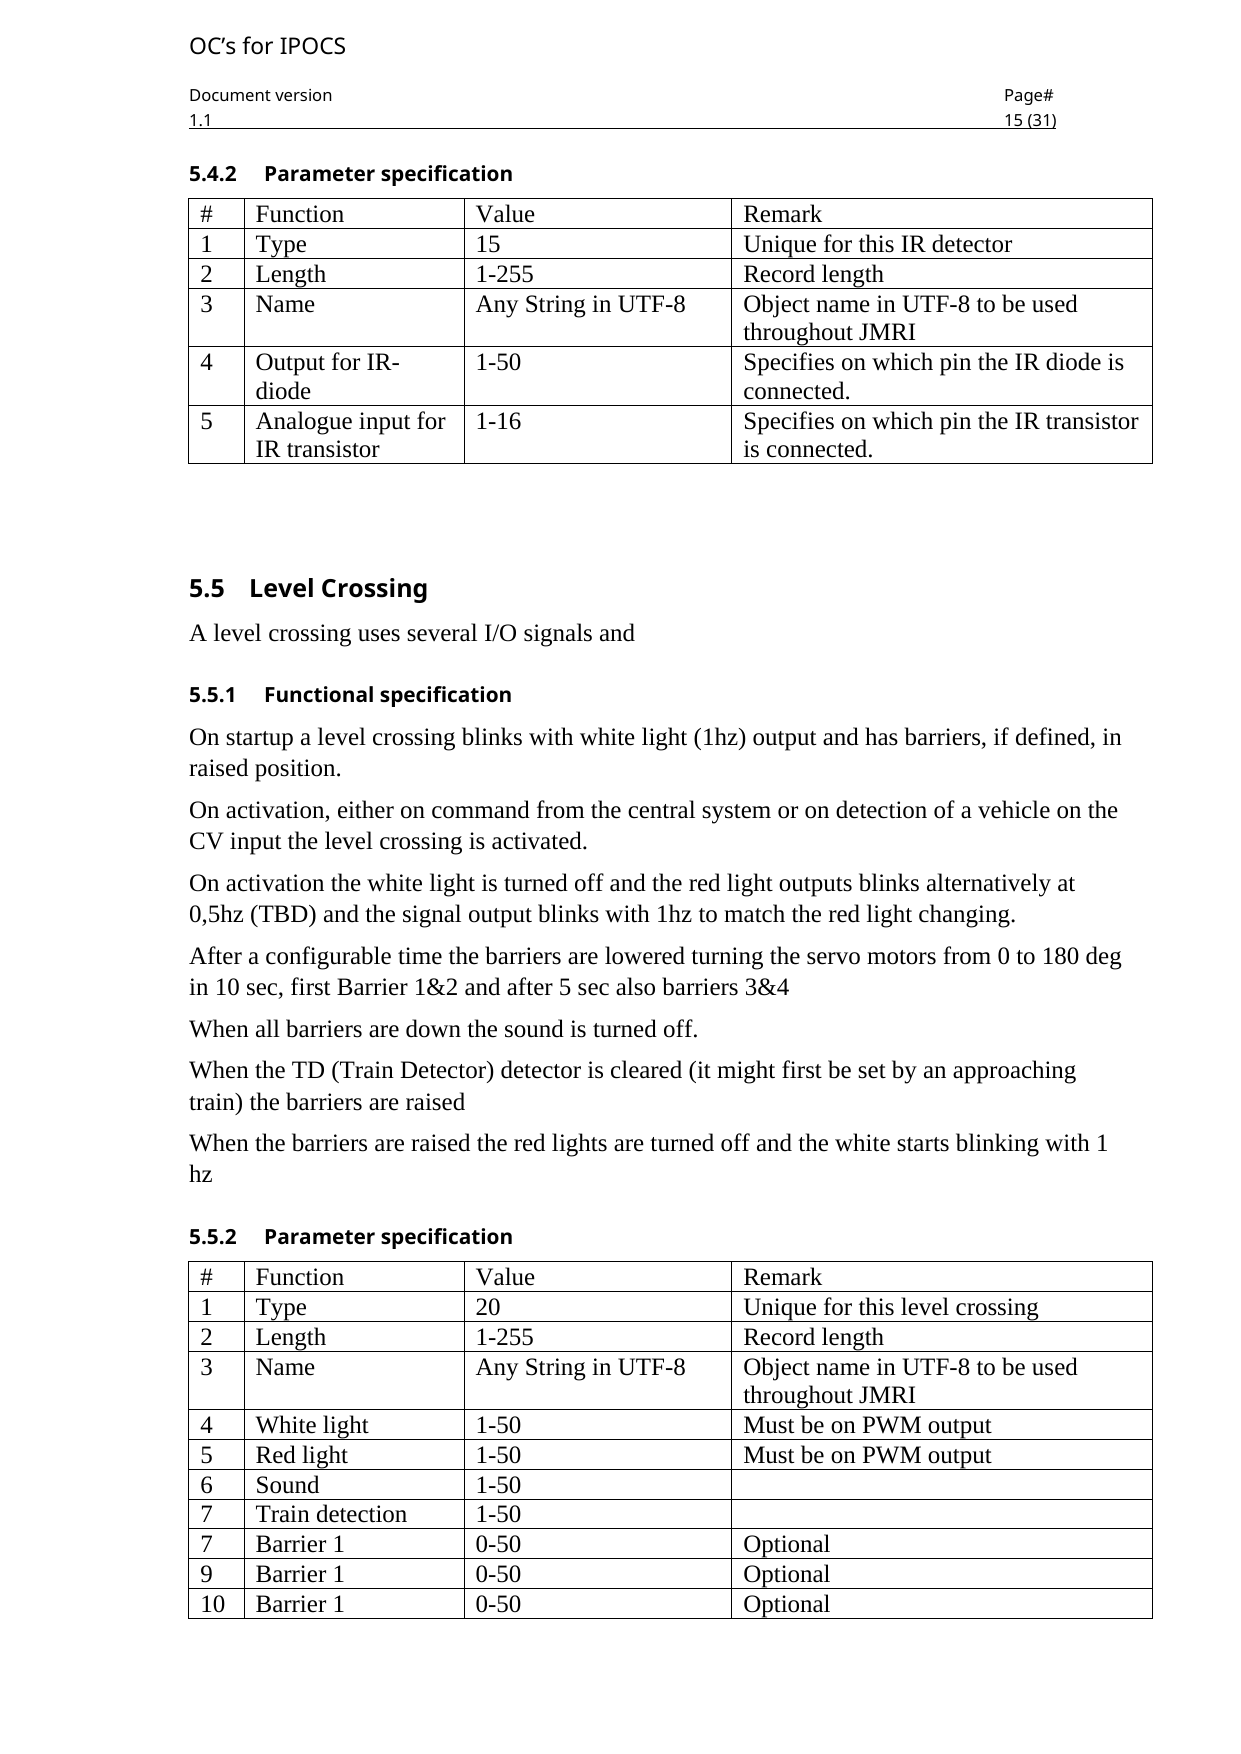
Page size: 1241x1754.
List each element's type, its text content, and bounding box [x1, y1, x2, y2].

table_cell Length [245, 259, 464, 288]
table_cell 6 [189, 1470, 244, 1498]
table_cell Any String in UTF-8 [465, 1352, 731, 1409]
table_cell 2 [189, 259, 244, 288]
table_cell 1-50 [465, 347, 731, 405]
table_cell 1-50 [465, 1500, 731, 1528]
table_cell 1-16 [465, 406, 731, 463]
text A level crossing uses several I/O signals and [189, 615, 1122, 647]
table_cell 4 [189, 347, 244, 405]
table_header Value [465, 199, 731, 228]
table_cell 1-255 [465, 1322, 731, 1351]
table_cell Unique for this level crossing [732, 1292, 1152, 1321]
table_cell 2 [189, 1322, 244, 1351]
table_cell White light [245, 1410, 464, 1439]
table_header Remark [732, 199, 1152, 228]
table_cell 1-50 [465, 1440, 731, 1469]
table_cell Red light [245, 1440, 464, 1469]
table_cell [732, 1470, 1152, 1498]
table_cell Output for IR-diode [245, 347, 464, 405]
table_cell Barrier 1 [245, 1529, 464, 1558]
table_cell 4 [189, 1410, 244, 1439]
table_cell 3 [189, 1352, 244, 1409]
table_cell 1-50 [465, 1410, 731, 1439]
table_cell 5 [189, 406, 244, 463]
table_cell Must be on PWM output [732, 1410, 1152, 1439]
text On activation, either on command from the central system or on detection of a vehicle on the CV input the level crossing is activated. [189, 792, 1122, 855]
table_header # [189, 1262, 244, 1291]
table_cell Barrier 1 [245, 1589, 464, 1618]
text When all barriers are down the sound is turned off. [189, 1011, 1122, 1042]
table_cell 1 [189, 229, 244, 258]
table_cell Name [245, 289, 464, 346]
table_cell Barrier 1 [245, 1559, 464, 1588]
table_cell Record length [732, 259, 1152, 288]
table_cell Optional [732, 1589, 1152, 1618]
text After a configurable time the barriers are lowered turning the servo motors from 0 to 180 deg in 10 sec, first Barrier 1&2 and after 5 sec also barriers 3&4 [189, 938, 1122, 1001]
table_cell 0-50 [465, 1589, 731, 1618]
table_cell Object name in UTF-8 to be used throughout JMRI [732, 289, 1152, 346]
table_header Remark [732, 1262, 1152, 1291]
table_cell 5 [189, 1440, 244, 1469]
table_cell 0-50 [465, 1529, 731, 1558]
table_cell 7 [189, 1529, 244, 1558]
table_cell 9 [189, 1559, 244, 1588]
table_cell Must be on PWM output [732, 1440, 1152, 1469]
table_cell Specifies on which pin the IR transistor is connected. [732, 406, 1152, 463]
table_cell Optional [732, 1559, 1152, 1588]
table_cell [732, 1500, 1152, 1528]
table_cell Type [245, 1292, 464, 1321]
table_cell Name [245, 1352, 464, 1409]
table_cell 1-255 [465, 259, 731, 288]
table_cell 1 [189, 1292, 244, 1321]
table_cell Optional [732, 1529, 1152, 1558]
table_header Value [465, 1262, 731, 1291]
table_cell Specifies on which pin the IR diode is connected. [732, 347, 1152, 405]
table_cell Train detection [245, 1500, 464, 1528]
table_cell Object name in UTF-8 to be used throughout JMRI [732, 1352, 1152, 1409]
table_cell 0-50 [465, 1559, 731, 1588]
table_cell Record length [732, 1322, 1152, 1351]
subtitle Functional specification [189, 678, 1122, 709]
subtitle Level Crossing [189, 571, 1122, 605]
table_cell Sound [245, 1470, 464, 1498]
table_cell 1-50 [465, 1470, 731, 1498]
text When the TD (Train Detector) detector is cleared (it might first be set by an approaching train) the barriers are raised [189, 1053, 1122, 1115]
table_cell 3 [189, 289, 244, 346]
table_cell 10 [189, 1589, 244, 1618]
table_cell 15 [465, 229, 731, 258]
table_cell Any String in UTF-8 [465, 289, 731, 346]
table_header Function [245, 1262, 464, 1291]
text On startup a level crossing blinks with white light (1hz) output and has barriers, if defined, in raised position. [189, 719, 1122, 782]
text On activation the white light is turned off and the red light outputs blinks alternatively at 0,5hz (TBD) and the signal output blinks with 1hz to match the red light changing. [189, 865, 1122, 928]
table_cell Unique for this IR detector [732, 229, 1152, 258]
table_header # [189, 199, 244, 228]
table_cell 20 [465, 1292, 731, 1321]
table_cell Type [245, 229, 464, 258]
subtitle Parameter specification [189, 157, 1122, 188]
table_cell Analogue input for IR transistor [245, 406, 464, 463]
table_header Function [245, 199, 464, 228]
table_cell Length [245, 1322, 464, 1351]
text When the barriers are raised the red lights are turned off and the white starts blinking with 1 hz [189, 1126, 1122, 1188]
subtitle Parameter specification [189, 1219, 1122, 1251]
table_cell 7 [189, 1500, 244, 1528]
